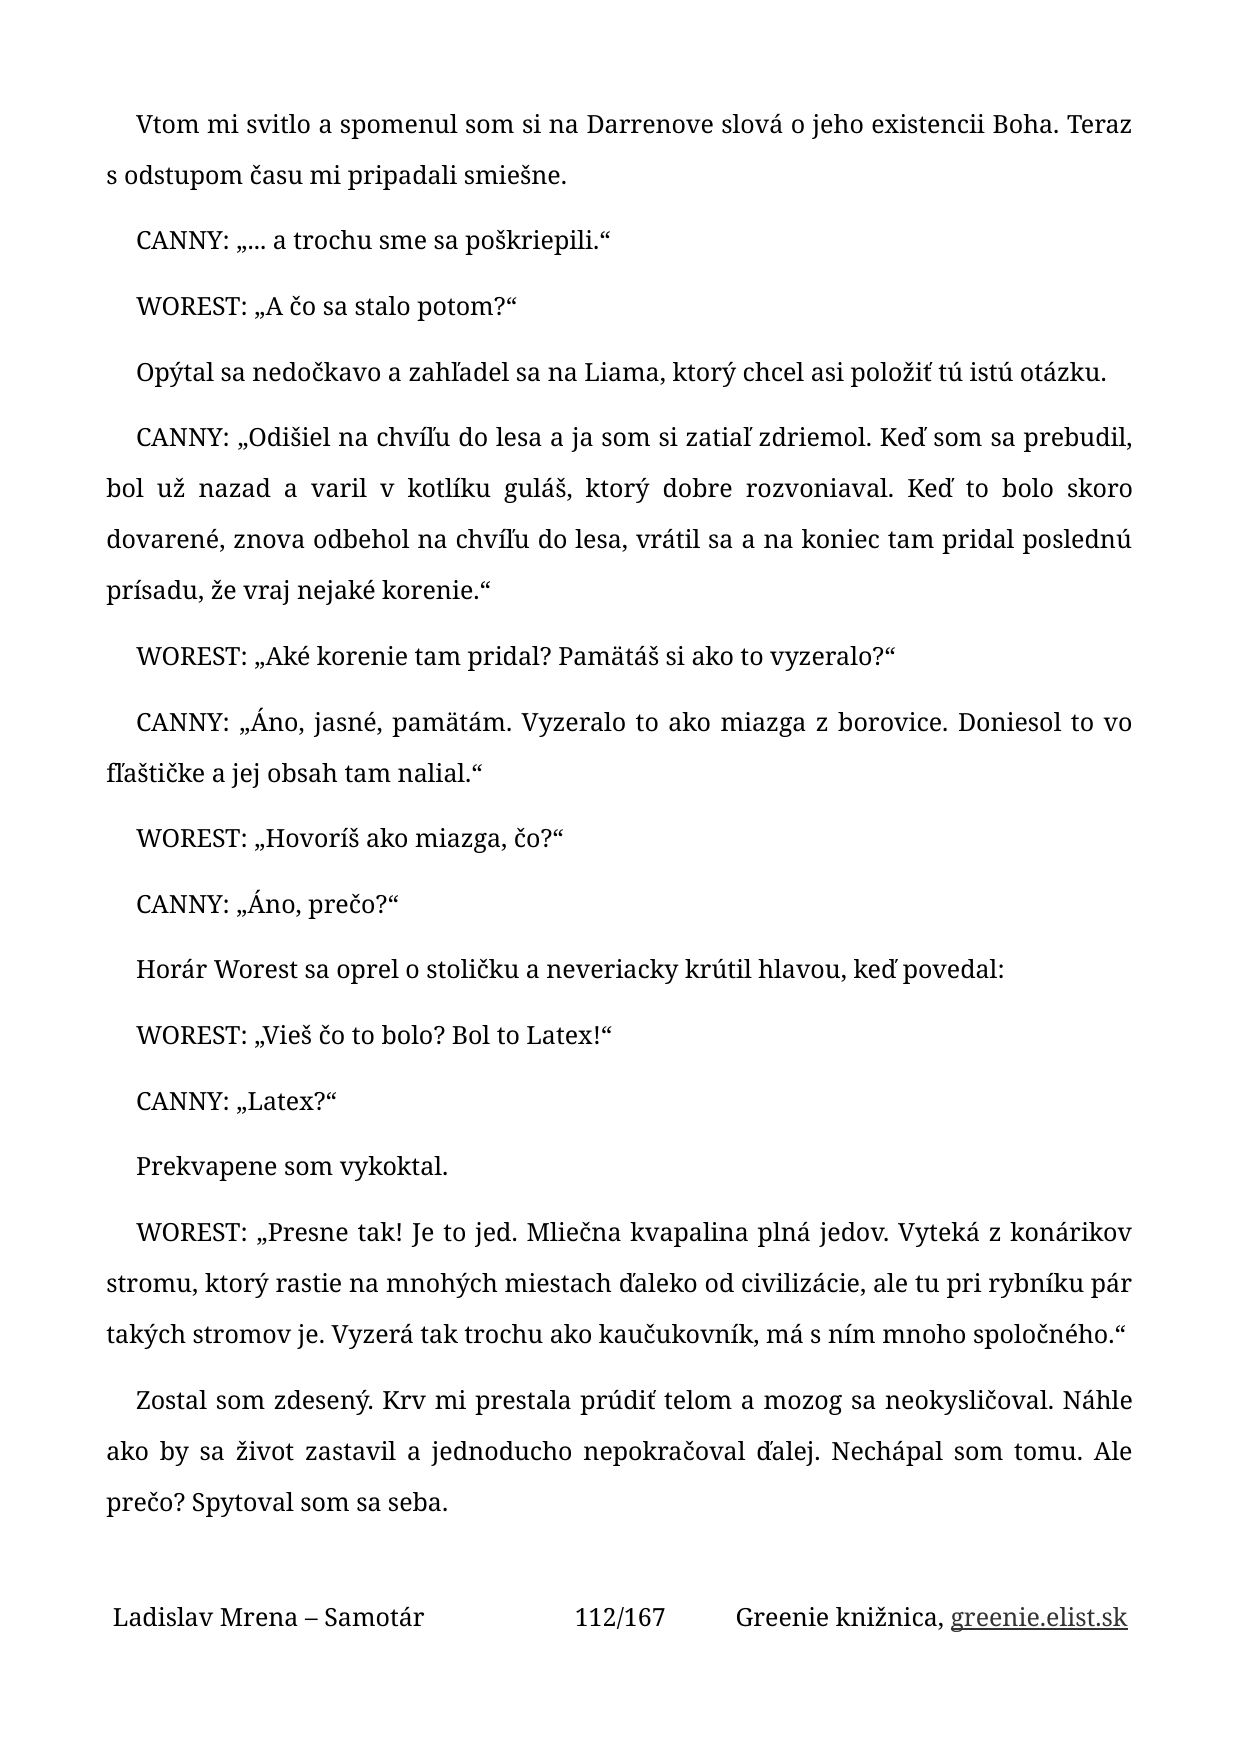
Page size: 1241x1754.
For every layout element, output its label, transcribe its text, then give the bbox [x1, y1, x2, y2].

text WOREST: „Hovoríš ako miazga, čo?“ [106, 821, 1134, 855]
text CANNY: „Odišiel na chvíľu do lesa a ja som si zatiaľ zdriemol. Keď som sa prebudil, bol už nazad a varil v kotlíku guláš, ktorý dobre rozvoniaval. Keď to bolo skoro dovarené, znova odbehol na chvíľu do lesa, vrátil sa a na koniec tam pridal poslednú prísadu, že vraj nejaké korenie.“ [106, 420, 1134, 607]
text CANNY: „... a trochu sme sa poškriepili.“ [106, 223, 1134, 257]
text CANNY: „Latex?“ [106, 1083, 1134, 1117]
text WOREST: „Presne tak! Je to jed. Mliečna kvapalina plná jedov. Vyteká z konárikov stromu, ktorý rastie na mnohých miestach ďaleko od civilizácie, ale tu pri rybníku pár takých stromov je. Vyzerá tak trochu ako kaučukovník, má s ním mnoho spoločného.“ [106, 1214, 1134, 1351]
text WOREST: „Vieš čo to bolo? Bol to Latex!“ [106, 1018, 1134, 1052]
text WOREST: „Aké korenie tam pridal? Pamätáš si ako to vyzeralo?“ [106, 638, 1134, 673]
text Horár Worest sa oprel o stoličku a neveriacky krútil hlavou, keď povedal: [106, 952, 1134, 986]
text Opýtal sa nedočkavo a zahľadel sa na Liama, ktorý chcel asi položiť tú istú otázku. [106, 354, 1134, 388]
text CANNY: „Áno, jasné, pamätám. Vyzeralo to ako miazga z borovice. Doniesol to vo fľaštičke a jej obsah tam nalial.“ [106, 704, 1134, 789]
text Prekvapene som vykoktal. [106, 1149, 1134, 1183]
text WOREST: „A čo sa stalo potom?“ [106, 288, 1134, 323]
text Vtom mi svitlo a spomenul som si na Darrenove slová o jeho existencii Boha. Teraz s odstupom času mi pripadali smiešne. [106, 106, 1134, 191]
text CANNY: „Áno, prečo?“ [106, 886, 1134, 921]
text Zostal som zdesený. Krv mi prestala prúdiť telom a mozog sa neokysličoval. Náhle ako by sa život zastavil a jednoducho nepokračoval ďalej. Nechápal som tomu. Ale prečo? Spytoval som sa seba. [106, 1382, 1134, 1518]
